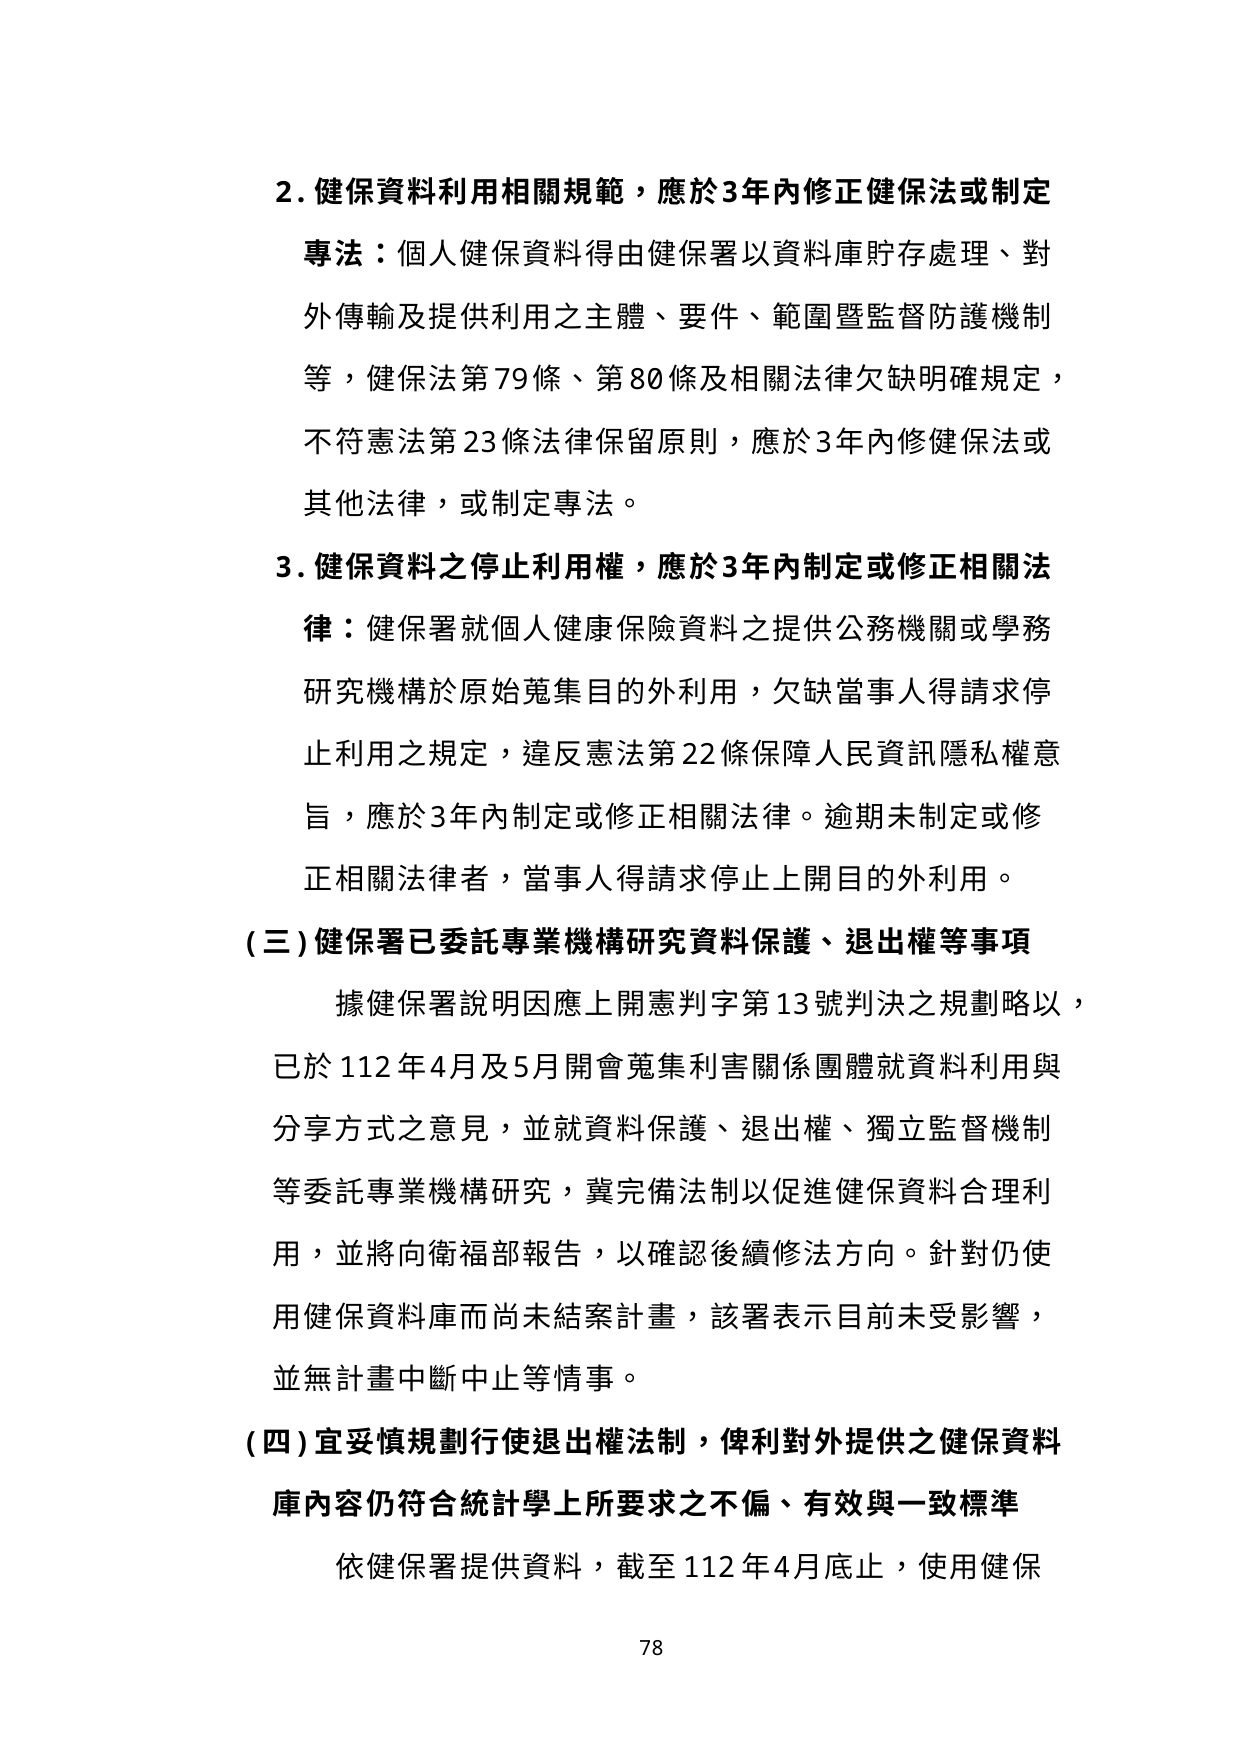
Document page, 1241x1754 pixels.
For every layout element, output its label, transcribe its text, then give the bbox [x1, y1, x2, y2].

text (三)健保署已委託專業機構研究資料保護、退出權等事項 [236, 898, 1063, 960]
text 依健保署提供資料，截至112年4月底止，使用健保 [266, 1523, 1063, 1585]
text 3.健保資料之停止利用權，應於3年內制定或修正相關法律：健保署就個人健康保險資料之提供公務機關或學務研究機構於原始蒐集目的外利用，欠缺當事人得請求停止利用之規定，違反憲法第22條保障人民資訊隱私權意旨，應於3年內制定或修正相關法律。逾期未制定或修正相關法律者，當事人得請求停止上開目的外利用。 [266, 523, 1063, 898]
text (四)宜妥慎規劃行使退出權法制，俾利對外提供之健保資料庫內容仍符合統計學上所要求之不偏、有效與一致標準 [236, 1398, 1063, 1523]
text 2.健保資料利用相關規範，應於3年內修正健保法或制定專法：個人健保資料得由健保署以資料庫貯存處理、對外傳輸及提供利用之主體、要件、範圍暨監督防護機制等，健保法第79條、第80條及相關法律欠缺明確規定，不符憲法第23條法律保留原則，應於3年內修健保法或其他法律，或制定專法。 [266, 148, 1063, 523]
text 據健保署說明因應上開憲判字第13號判決之規劃略以，已於112年4月及5月開會蒐集利害關係團體就資料利用與分享方式之意見，並就資料保護、退出權、獨立監督機制等委託專業機構研究，冀完備法制以促進健保資料合理利用，並將向衛福部報告，以確認後續修法方向。針對仍使用健保資料庫而尚未結案計畫，該署表示目前未受影響，並無計畫中斷中止等情事。 [266, 960, 1063, 1398]
